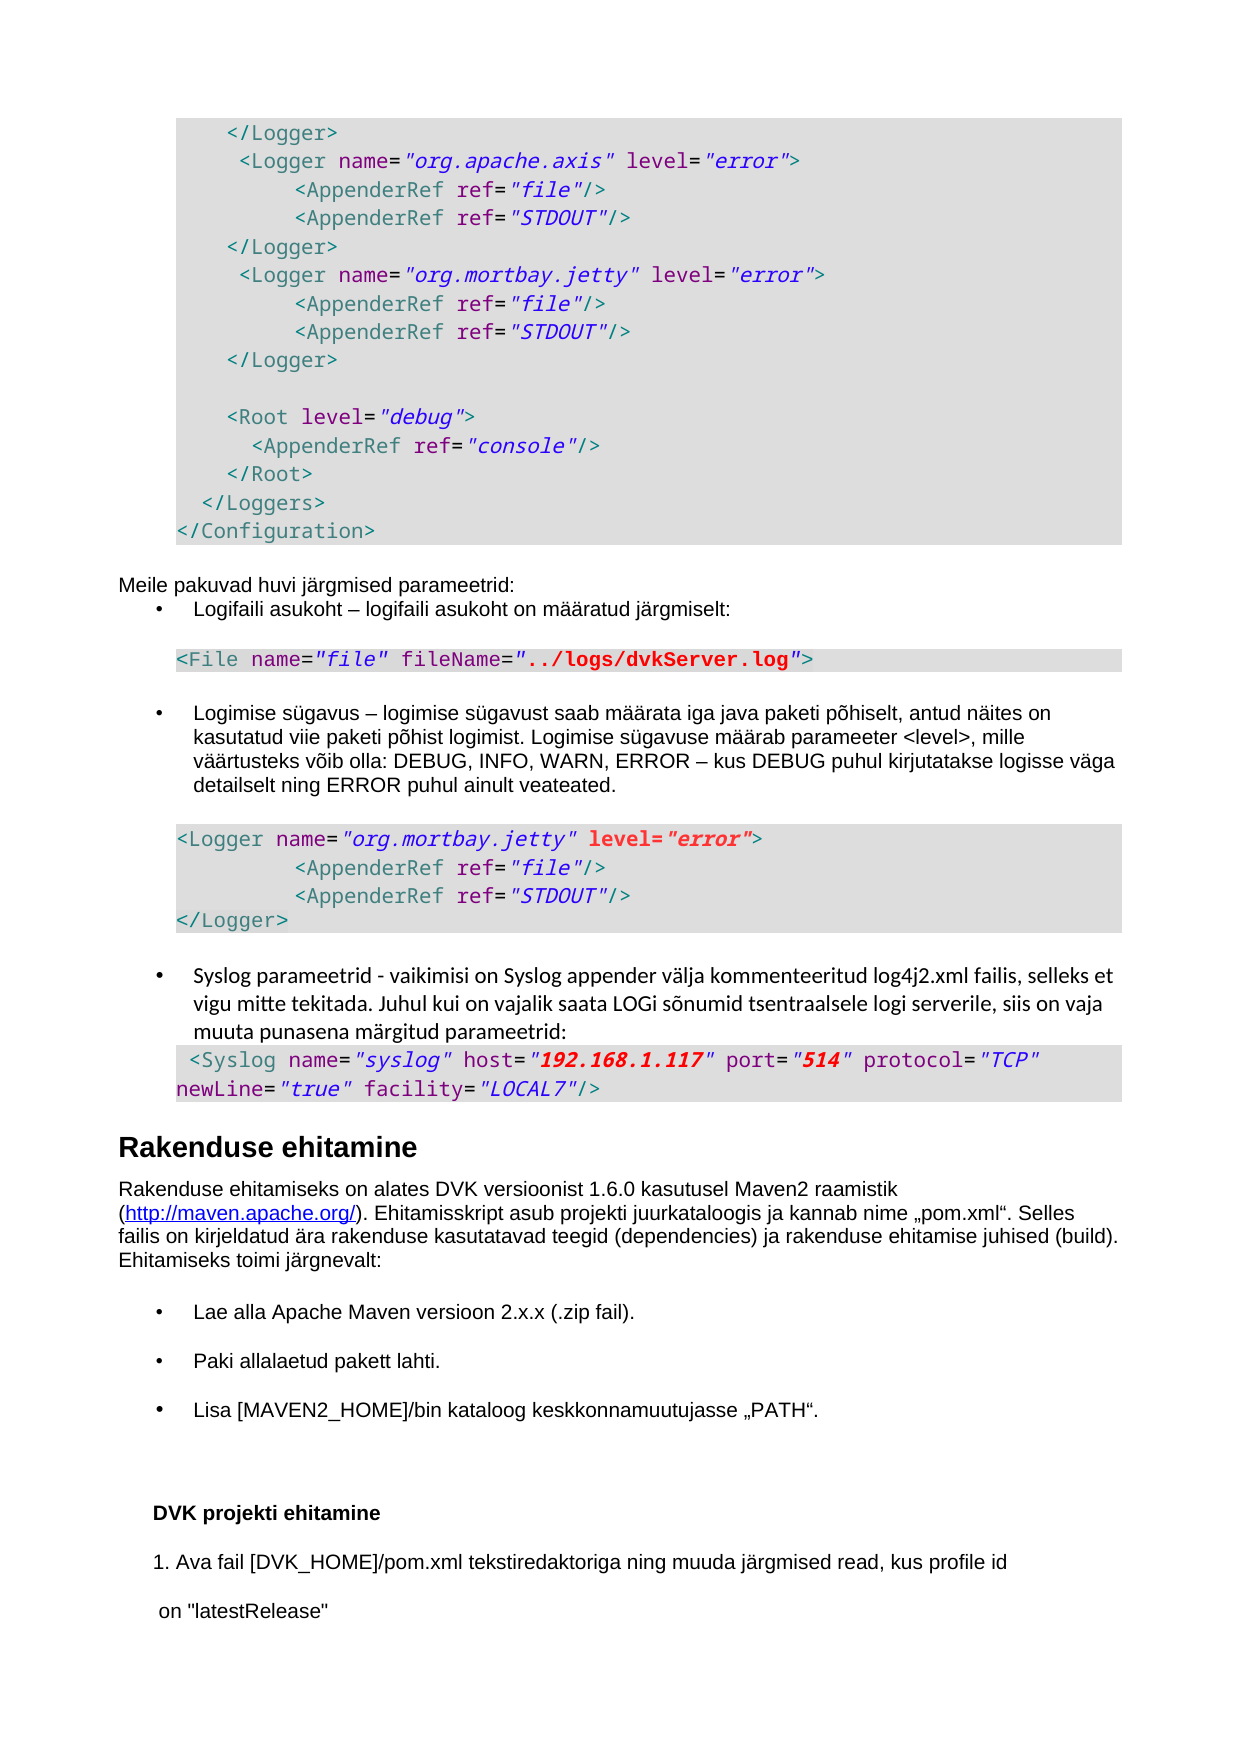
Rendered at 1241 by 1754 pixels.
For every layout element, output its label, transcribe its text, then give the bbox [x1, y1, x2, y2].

text <AppenderRef ref="file"/> [176, 853, 1122, 881]
text on "latestRelease" [118, 1599, 1122, 1623]
text <AppenderRef ref="STDOUT"/> [176, 317, 1122, 346]
text </Logger> [176, 346, 1122, 374]
text </Logger> [176, 910, 1122, 933]
list Lae alla Apache Maven versioon 2.x.x (.zip fail). [156, 1300, 1122, 1324]
text Meile pakuvad huvi järgmised parameetrid: [118, 573, 1122, 597]
text </Configuration> [176, 516, 1122, 545]
text <Logger name="org.apache.axis" level="error"> [176, 147, 1122, 175]
text <File name="file" fileName="../logs/dvkServer.log"> [176, 649, 1122, 672]
text <Root level="debug"> [176, 402, 1122, 431]
list Logimise sügavus – logimise sügavust saab määrata iga java paketi põhiselt, antud näites on kasutatud viie paketi põhist logimist. Logimise sügavuse määrab parameeter <level>, mille väärtusteks võib olla: DEBUG, INFO, WARN, ERROR – kus DEBUG puhul kirjutatakse logisse väga detailselt ning ERROR puhul ainult veateated. [156, 700, 1122, 796]
text <AppenderRef ref="STDOUT"/> [176, 203, 1122, 232]
text Rakenduse ehitamine [118, 1130, 1122, 1164]
text Rakenduse ehitamiseks on alates DVK versioonist 1.6.0 kasutusel Maven2 raamistik (http://maven.apache.org/). Ehitamisskript asub projekti juurkataloogis ja kannab nime „pom.xml“. Selles failis on kirjeldatud ära rakenduse kasutatavad teegid (dependencies) ja rakenduse ehitamise juhised (build). Ehitamiseks toimi järgnevalt: [118, 1176, 1122, 1272]
list <Syslog name="syslog" host="192.168.1.117" port="514" protocol="TCP" newLine="true" facility="LOCAL7"/> [176, 1045, 1122, 1102]
text </Logger> [176, 118, 1122, 147]
list Syslog parameetrid - vaikimisi on Syslog appender välja kommenteeritud log4j2.xml failis, selleks et vigu mitte tekitada. Juhul kui on vajalik saata LOGi sõnumid tsentraalsele logi serverile, siis on vaja muuta punasena märgitud parameetrid: [156, 961, 1122, 1045]
text DVK projekti ehitamine [118, 1501, 1122, 1525]
text <AppenderRef ref="file"/> [176, 289, 1122, 317]
text <AppenderRef ref="STDOUT"/> [176, 881, 1122, 910]
text <Logger name="org.mortbay.jetty" level="error"> [176, 260, 1122, 289]
list Paki allalaetud pakett lahti. [156, 1349, 1122, 1373]
text </Loggers> [176, 488, 1122, 516]
text <AppenderRef ref="file"/> [176, 175, 1122, 203]
text </Logger> [176, 232, 1122, 260]
text <Logger name="org.mortbay.jetty" level="error"> [176, 824, 1122, 853]
text <AppenderRef ref="console"/> [176, 431, 1122, 459]
text </Root> [176, 459, 1122, 488]
list Logifaili asukoht – logifaili asukoht on määratud järgmiselt: [156, 597, 1122, 621]
text 1. Ava fail [DVK_HOME]/pom.xml tekstiredaktoriga ning muuda järgmised read, kus profile id [118, 1550, 1122, 1574]
list Lisa [MAVEN2_HOME]/bin kataloog keskkonnamuutujasse „PATH“. [156, 1398, 1122, 1423]
